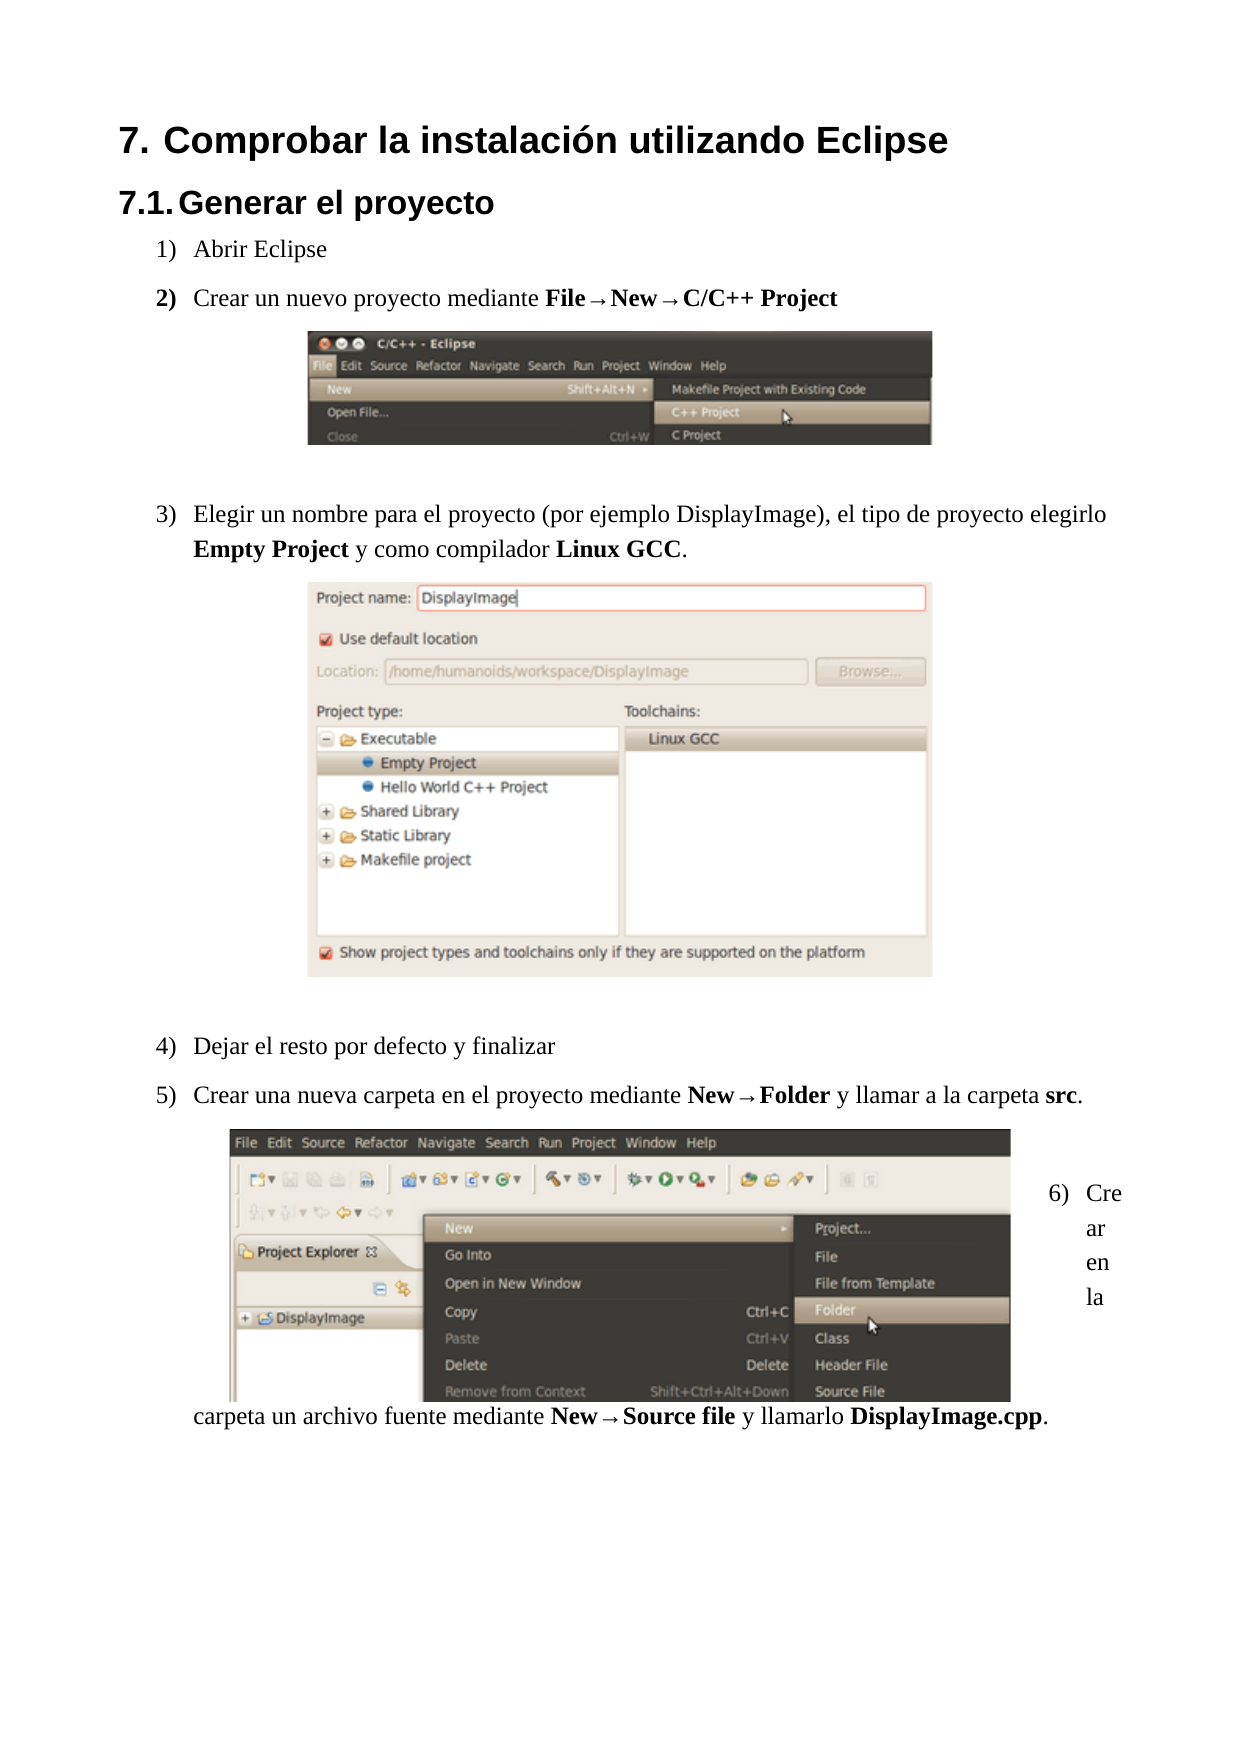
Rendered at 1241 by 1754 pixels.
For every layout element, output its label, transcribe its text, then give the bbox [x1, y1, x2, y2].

list Crear una nueva carpeta en el proyecto mediante New→Folder y llamar a la carpeta src. [156, 1080, 1122, 1109]
list Elegir un nombre para el proyecto (por ejemplo DisplayImage), el tipo de proyecto elegirlo Empty Project y como compilador Linux GCC. [156, 499, 1122, 562]
subtitle Generar el proyecto [118, 183, 1122, 221]
picture [307, 331, 933, 445]
list Crear un nuevo proyecto mediante File→New→C/C++ Project [156, 283, 1122, 312]
picture [307, 582, 933, 977]
list Dejar el resto por defecto y finalizar [156, 1031, 1122, 1060]
list Crear en la carpeta un archivo fuente mediante New→Source file y llamarlo DisplayImage.cpp. [156, 1178, 1122, 1430]
picture [229, 1129, 1011, 1402]
subtitle Comprobar la instalación utilizando Eclipse [118, 118, 1122, 162]
list Abrir Eclipse [156, 234, 1122, 262]
